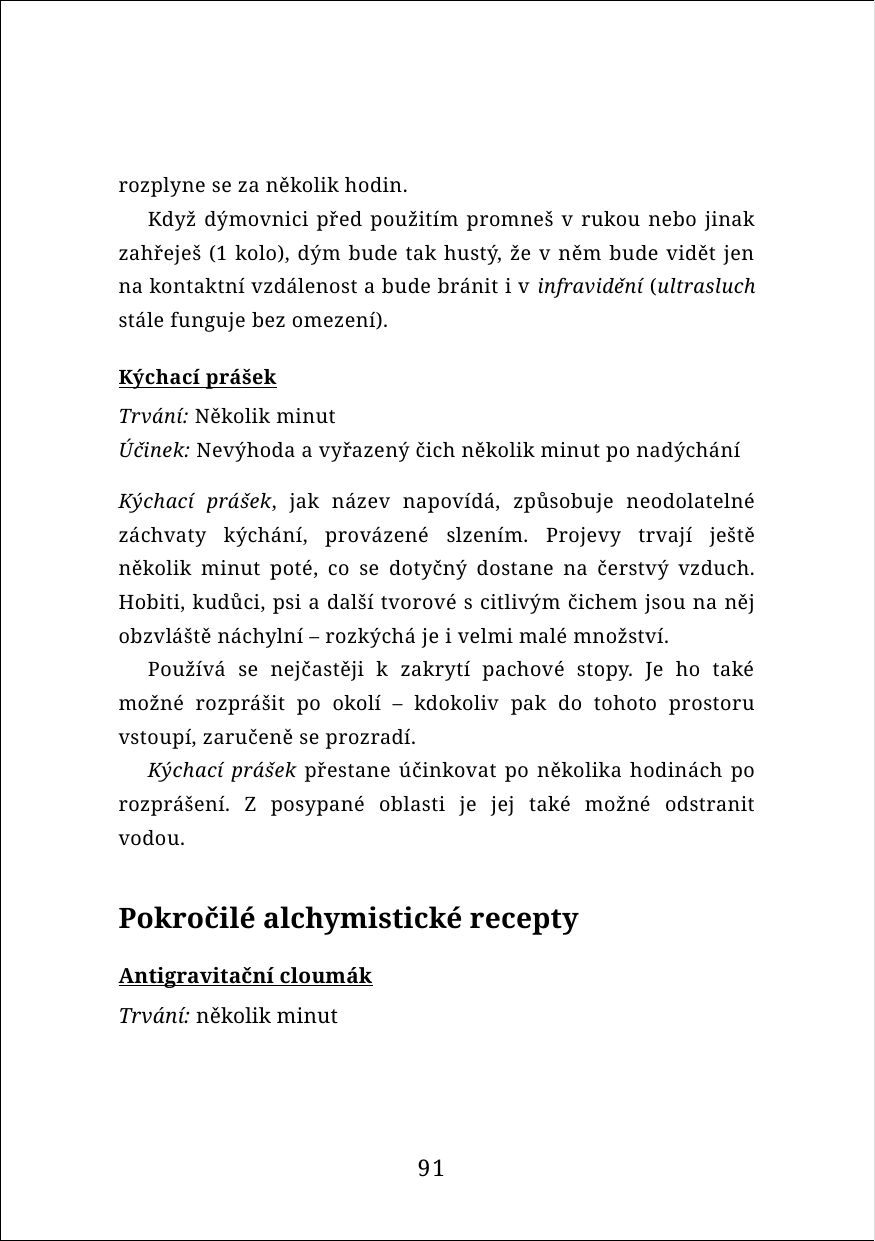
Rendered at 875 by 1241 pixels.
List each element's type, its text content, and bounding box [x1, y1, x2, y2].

text Trvání: několik minut [118, 1001, 756, 1029]
subtitle Antigravitační cloumák [118, 961, 756, 989]
subtitle Pokročilé alchymistické recepty [118, 899, 756, 937]
text rozplyne se za několik hodin. Když dýmovnici před použitím promneš v rukou nebo jinak zahřeješ (1 kolo), dým bude tak hustý, že v něm bude vidět jen na kontaktní vzdálenost a bude bránit i v infravidění (ultrasluch stále funguje bez omezení). [118, 172, 756, 333]
text Trvání: Několik minut Účinek: Nevýhoda a vyřazený čich několik minut po nadýchání [118, 402, 756, 463]
subtitle Kýchací prášek [118, 364, 756, 391]
text Kýchací prášek, jak název napovídá, způsobuje neodolatelné záchvaty kýchání, provázené slzením. Projevy trvají ještě několik minut poté, co se dotyčný dostane na čerstvý vzduch. Hobiti, kudůci, psi a další tvorové s citlivým čichem jsou na něj obzvláště náchylní – rozkýchá je i velmi malé množství. Používá se nejčastěji k zakrytí pachové stopy. Je ho také možné rozprášit po okolí – kdokoliv pak do tohoto prostoru vstoupí, zaručeně se prozradí. Kýchací prášek přestane účinkovat po několika hodinách po rozprášení. Z posypané oblasti je jej také možné odstranit vodou. [118, 487, 756, 851]
